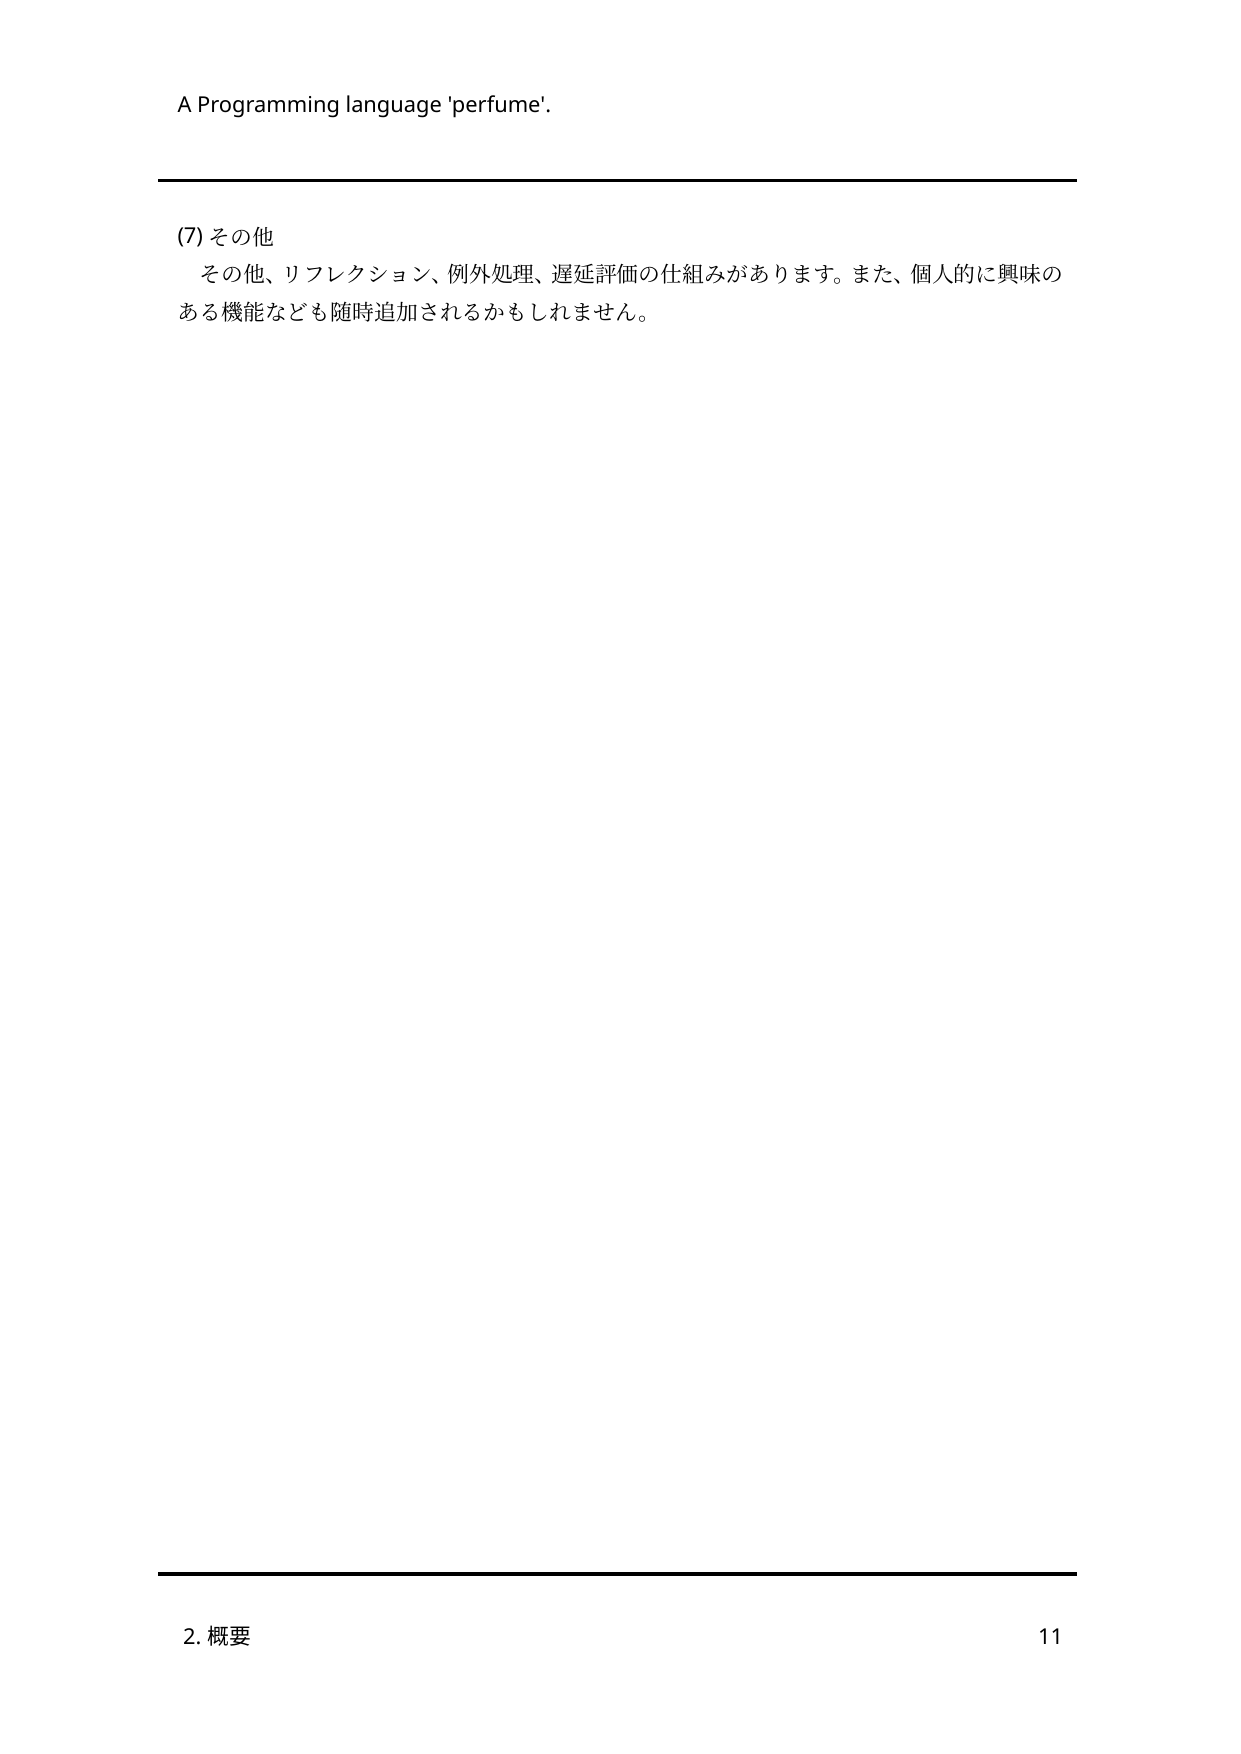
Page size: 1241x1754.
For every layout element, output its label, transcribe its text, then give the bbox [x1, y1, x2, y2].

text その他、リフレクション、例外処理、遅延評価の仕組みがあります。また、個人的に興味のある機能なども随時追加されるかもしれません。 [177, 254, 1063, 329]
text (7) その他 [177, 217, 1063, 254]
